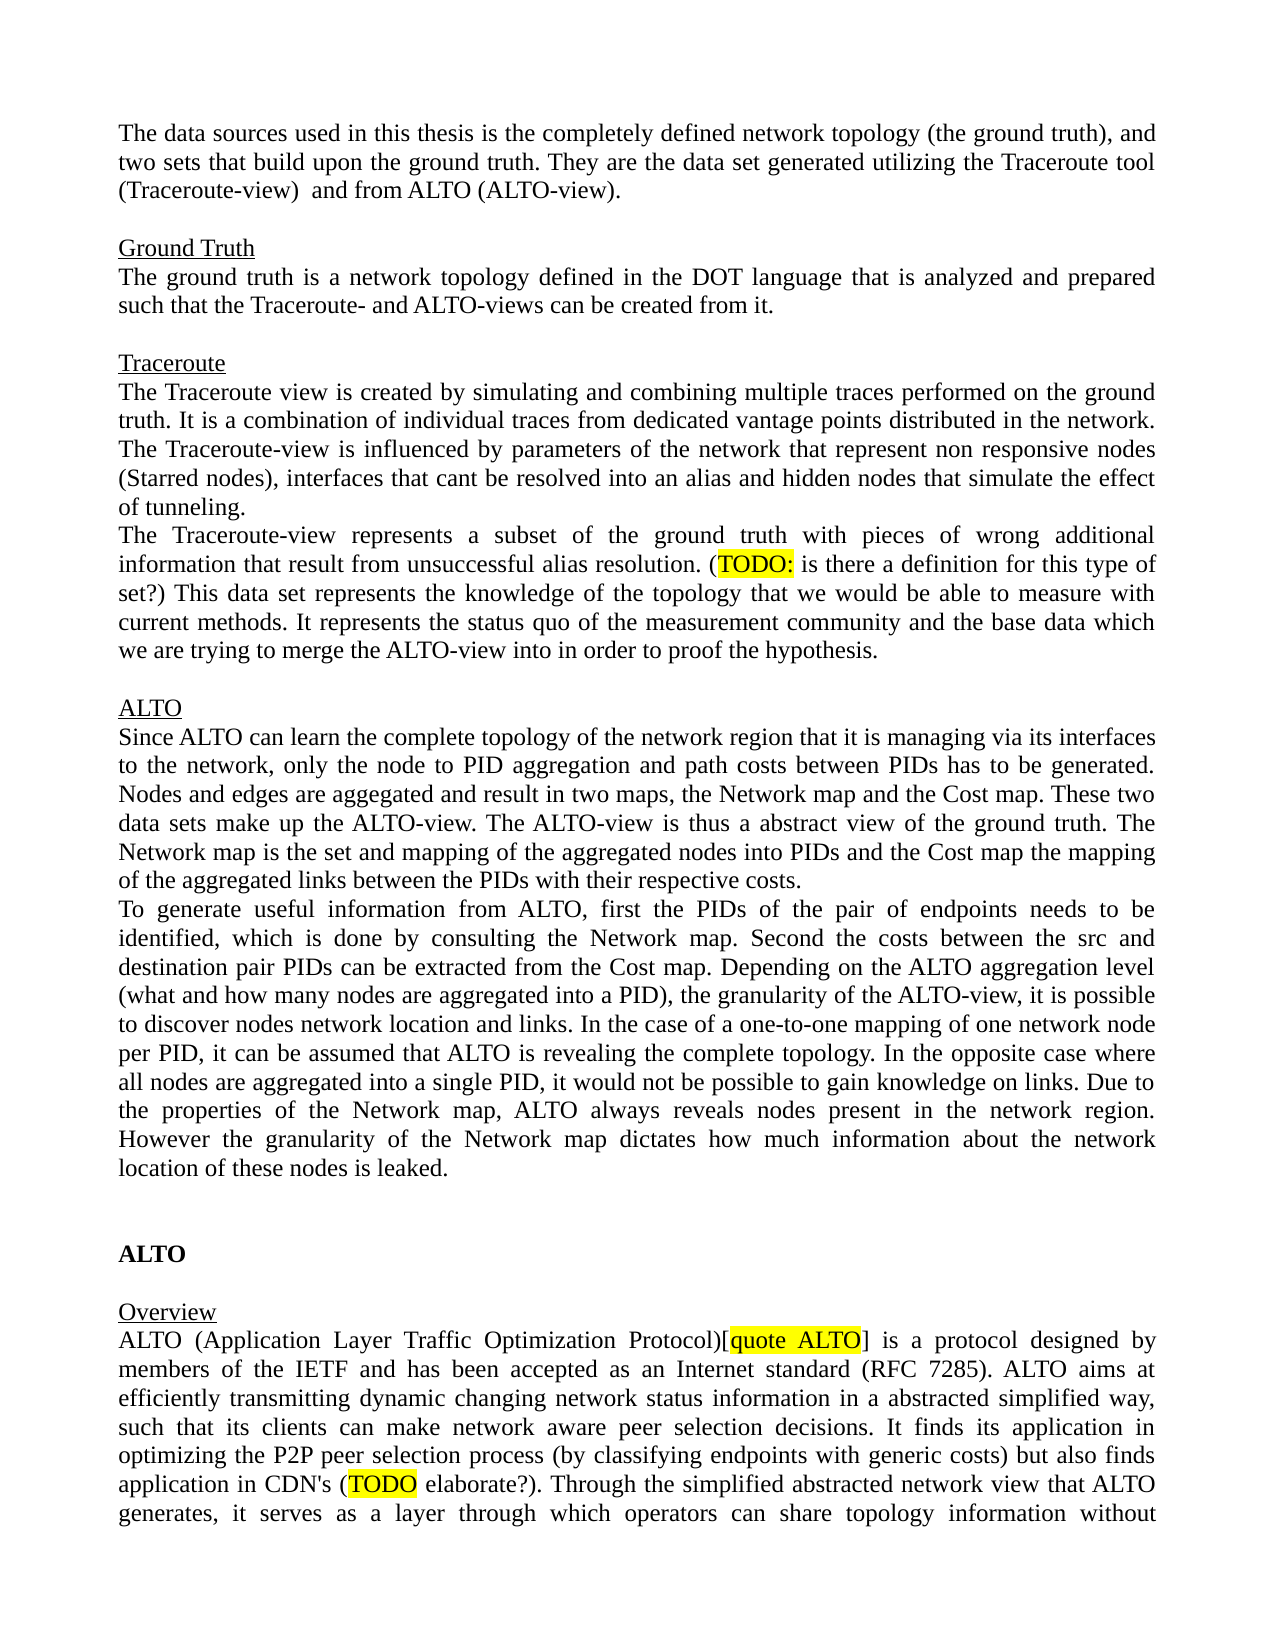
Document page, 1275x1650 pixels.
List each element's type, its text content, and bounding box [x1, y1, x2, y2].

text To generate useful information from ALTO, first the PIDs of the pair of endpoints needs to be identified, which is done by consulting the Network map. Second the costs between the src and destination pair PIDs can be extracted from the Cost map. Depending on the ALTO aggregation level (what and how many nodes are aggregated into a PID), the granularity of the ALTO-view, it is possible to discover nodes network location and links. In the case of a one-to-one mapping of one network node per PID, it can be assumed that ALTO is revealing the complete topology. In the opposite case where all nodes are aggregated into a single PID, it would not be possible to gain knowledge on links. Due to the properties of the Network map, ALTO always reveals nodes present in the network region. However the granularity of the Network map dictates how much information about the network location of these nodes is leaked. [118, 894, 1157, 1182]
text Overview [118, 1268, 1157, 1326]
text ALTO [118, 1239, 1157, 1268]
text Ground Truth [118, 233, 1157, 262]
text Since ALTO can learn the complete topology of the network region that it is managing via its interfaces to the network, only the node to PID aggregation and path costs between PIDs has to be generated. Nodes and edges are aggegated and result in two maps, the Network map and the Cost map. These two data sets make up the ALTO-view. The ALTO-view is thus a abstract view of the ground truth. The Network map is the set and mapping of the aggregated nodes into PIDs and the Cost map the mapping of the aggregated links between the PIDs with their respective costs. [118, 722, 1157, 894]
text The Traceroute-view represents a subset of the ground truth with pieces of wrong additional information that result from unsuccessful alias resolution. (TODO: is there a definition for this type of set?) This data set represents the knowledge of the topology that we would be able to measure with current methods. It represents the status quo of the measurement community and the base data which we are trying to merge the ALTO-view into in order to proof the hypothesis. [118, 521, 1157, 664]
text The data sources used in this thesis is the completely defined network topology (the ground truth), and two sets that build upon the ground truth. They are the data set generated utilizing the Traceroute tool (Traceroute-view) and from ALTO (ALTO-view). [118, 118, 1157, 204]
text The Traceroute view is created by simulating and combining multiple traces performed on the ground truth. It is a combination of individual traces from dedicated vantage points distributed in the network. The Traceroute-view is influenced by parameters of the network that represent non responsive nodes (Starred nodes), interfaces that cant be resolved into an alias and hidden nodes that simulate the effect of tunneling. [118, 377, 1157, 521]
text Traceroute [118, 348, 1157, 377]
text The ground truth is a network topology defined in the DOT language that is analyzed and prepared such that the Traceroute- and ALTO-views can be created from it. [118, 262, 1157, 319]
text ALTO (Application Layer Traffic Optimization Protocol)[quote ALTO] is a protocol designed by members of the IETF and has been accepted as an Internet standard (RFC 7285). ALTO aims at efficiently transmitting dynamic changing network status information in a abstracted simplified way, such that its clients can make network aware peer selection decisions. It finds its application in optimizing the P2P peer selection process (by classifying endpoints with generic costs) but also finds application in CDN's (TODO elaborate?). Through the simplified abstracted network view that ALTO generates, it serves as a layer through which operators can share topology information without [118, 1326, 1157, 1527]
text ALTO [118, 693, 1157, 722]
